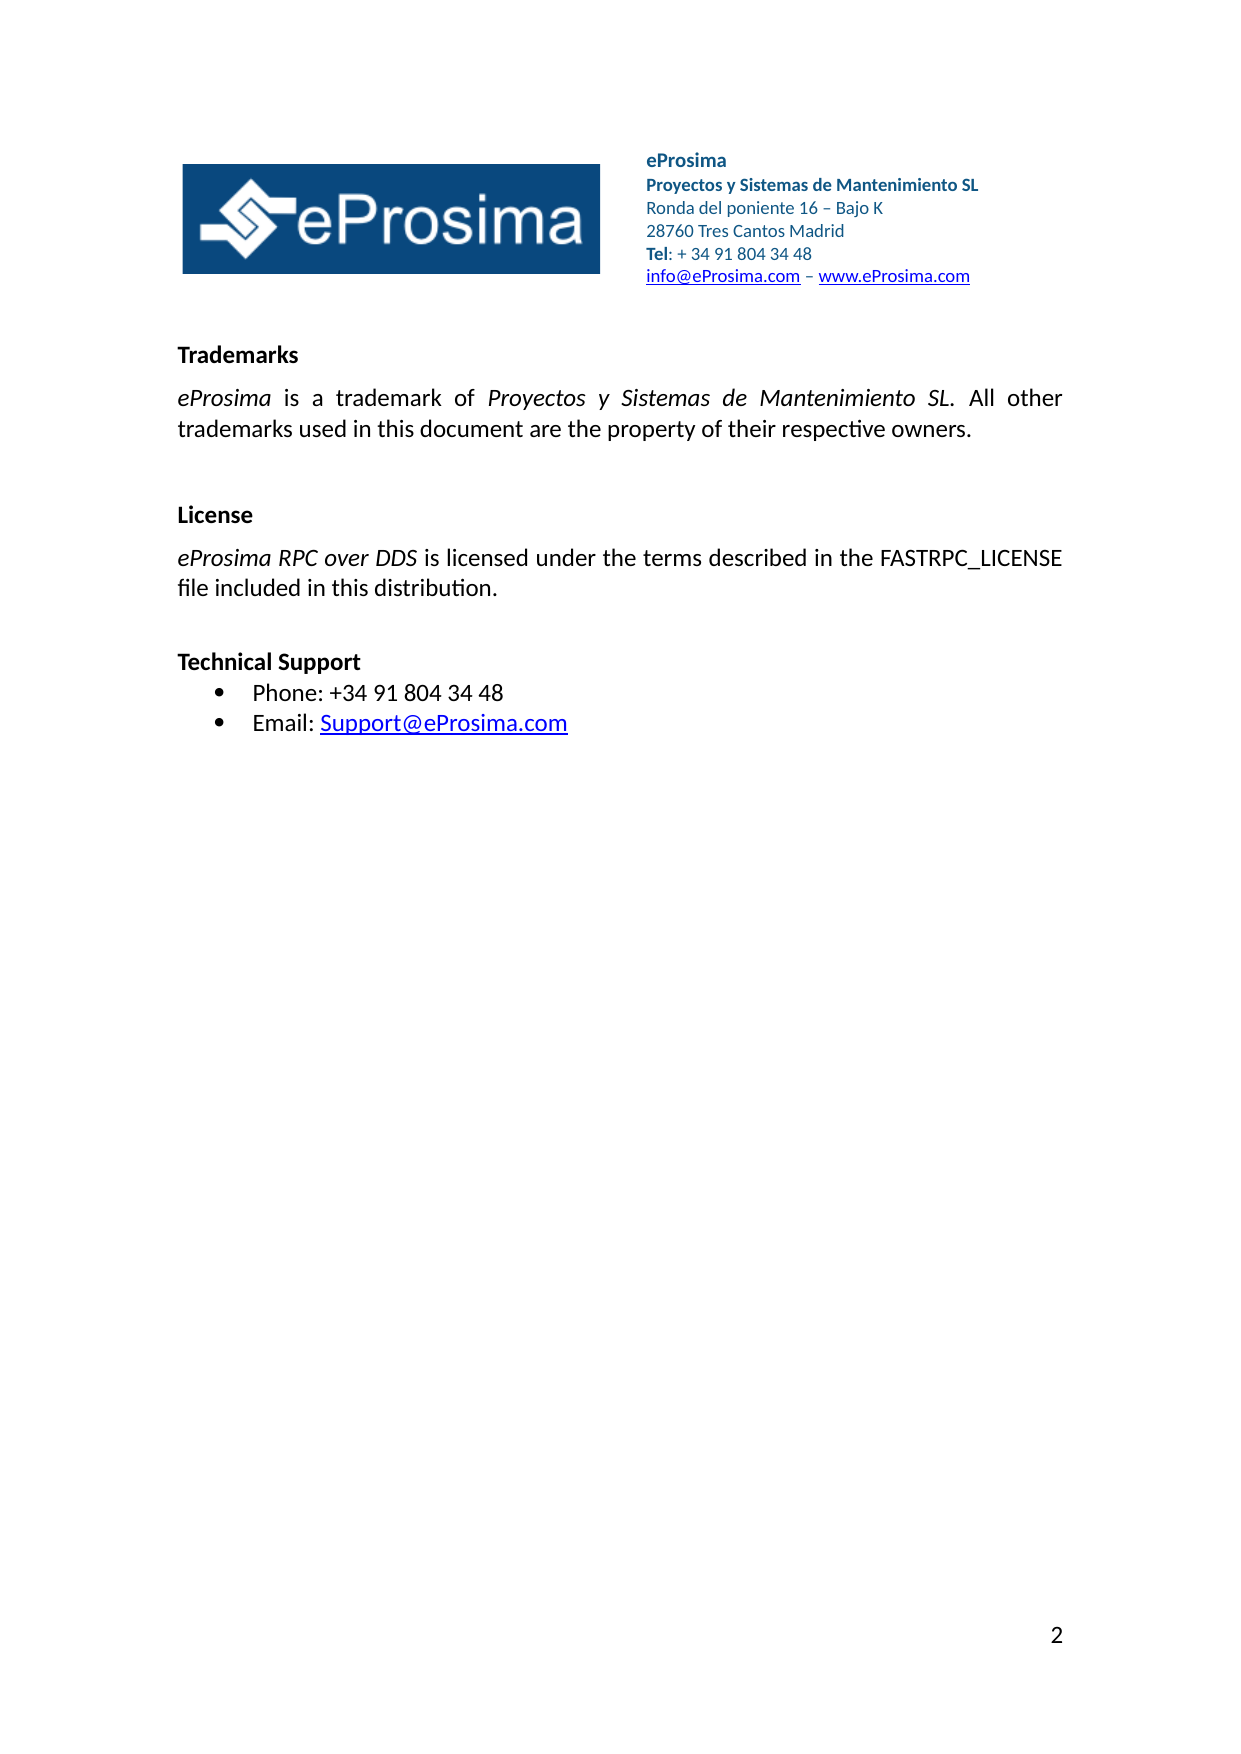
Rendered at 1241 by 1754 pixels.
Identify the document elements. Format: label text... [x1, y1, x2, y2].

list Phone: +34 91 804 34 48 [215, 677, 1063, 707]
text Technical Support [177, 646, 1063, 677]
table_header eProsima Proyectos y Sistemas de Mantenimiento SL Ronda del poniente 16 – Bajo K 28760 Tres Cantos Madrid Tel: + 34 91 804 34 48 info@eProsima.com – www.eProsima.com [635, 148, 1074, 304]
picture [182, 164, 600, 274]
table_header [148, 148, 635, 304]
text License [177, 499, 1063, 529]
text Trademarks [177, 339, 1063, 370]
list Email: Support@eProsima.com [215, 707, 1063, 738]
text eProsima RPC over DDS is licensed under the terms described in the FASTRPC_LICENSE file included in this distribution. [177, 542, 1063, 603]
text eProsima is a trademark of Proyectos y Sistemas de Mantenimiento SL. All other trademarks used in this document are the property of their respective owners. [177, 382, 1063, 443]
